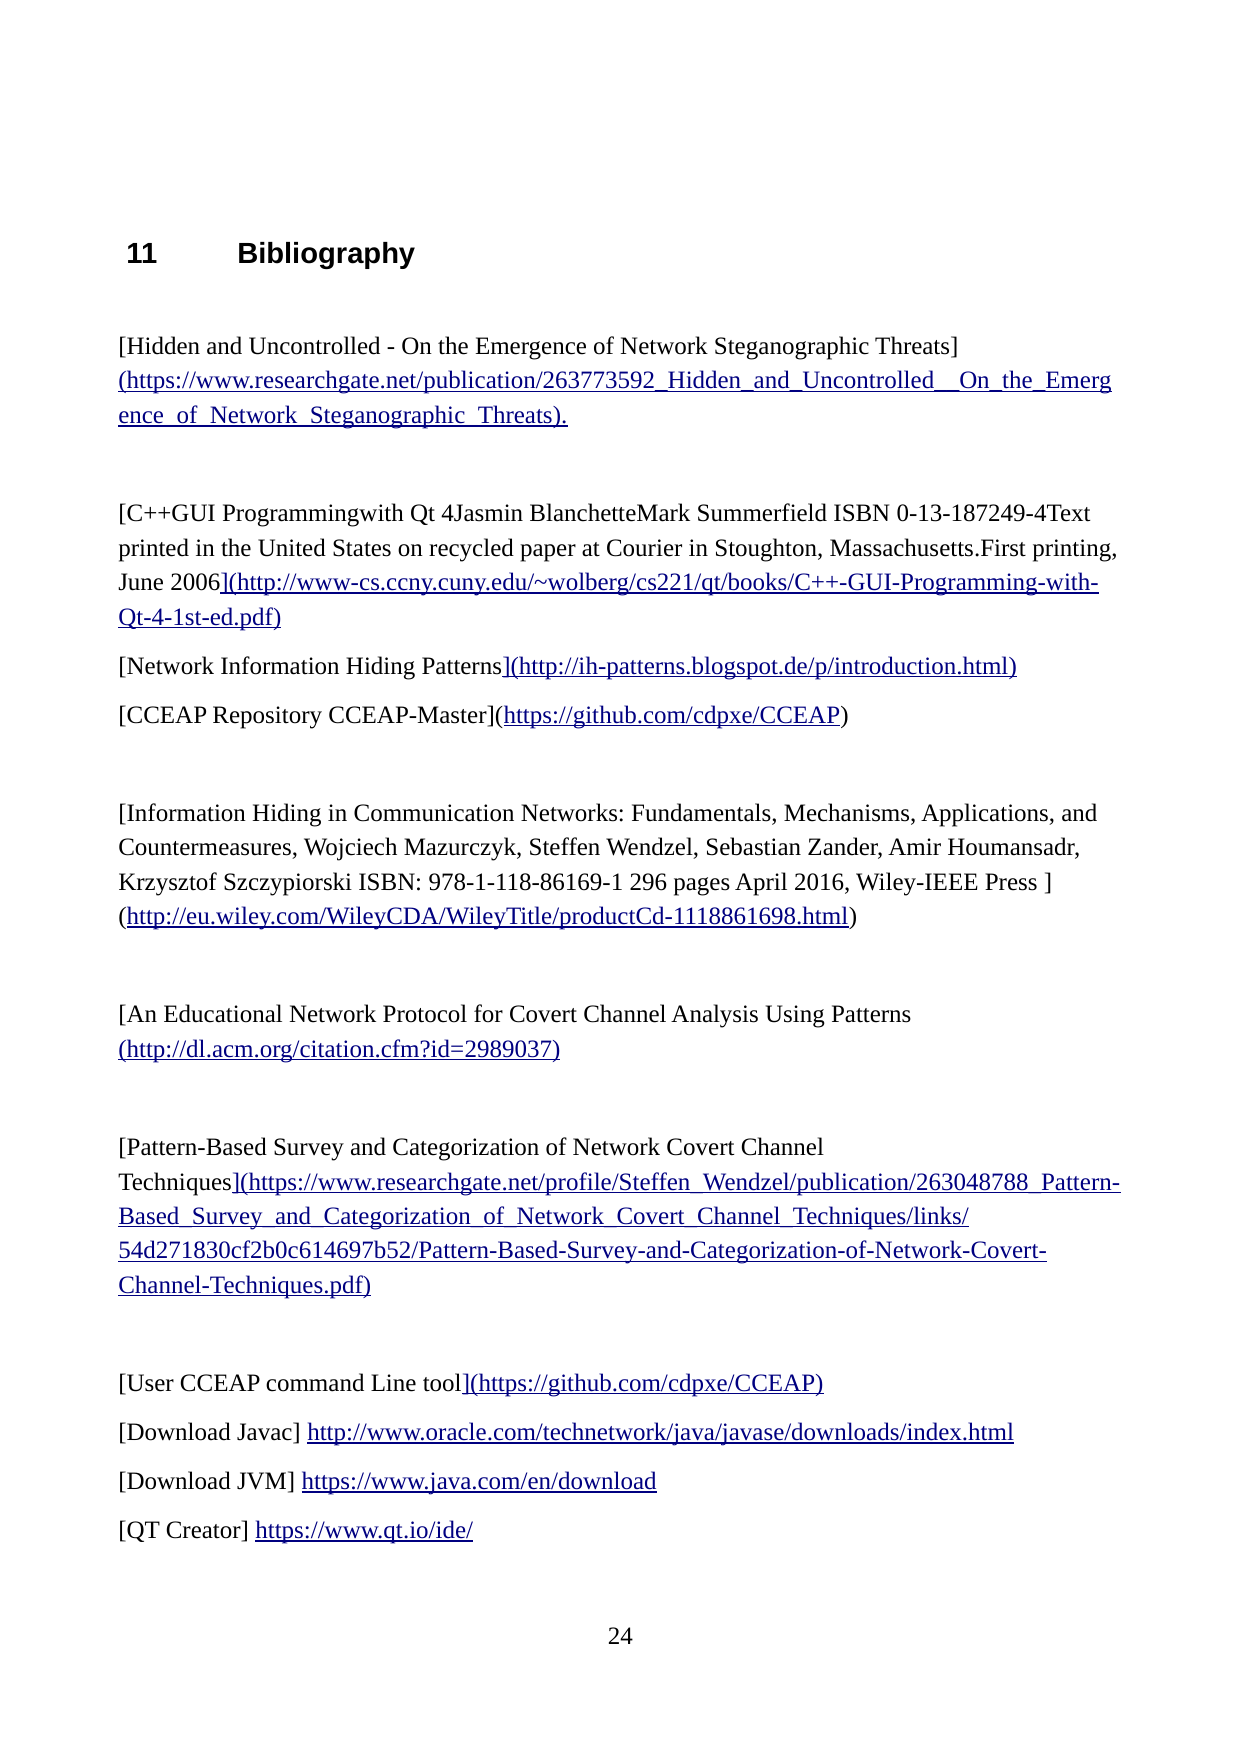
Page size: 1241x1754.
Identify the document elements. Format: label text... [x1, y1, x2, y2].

text [CCEAP Repository CCEAP-Master](https://github.com/cdpxe/CCEAP) [118, 700, 1122, 728]
text [User CCEAP command Line tool](https://github.com/cdpxe/CCEAP) [118, 1368, 1122, 1397]
text [Download Javac] http://www.oracle.com/technetwork/java/javase/downloads/index.html [118, 1417, 1122, 1446]
text [Pattern-Based Survey and Categorization of Network Covert Channel Techniques](https://www.researchgate.net/profile/Steffen_Wendzel/publication/263048788_Pattern-Based_Survey_and_Categorization_of_Network_Covert_Channel_Techniques/links/54d271830cf2b0c614697b52/Pattern-Based-Survey-and-Categorization-of-Network-Covert-Channel-Techniques.pdf) [118, 1132, 1122, 1299]
text [C++GUI Programmingwith Qt 4Jasmin BlanchetteMark Summerfield ISBN 0-13-187249-4Text printed in the United States on recycled paper at Courier in Stoughton, Massachusetts.First printing, June 2006](http://www-cs.ccny.cuny.edu/~wolberg/cs221/qt/books/C++-GUI-Programming-with-Qt-4-1st-ed.pdf) [118, 498, 1122, 630]
text [QT Creator] https://www.qt.io/ide/ [118, 1515, 1122, 1544]
text [Download JVM] https://www.java.com/en/download [118, 1466, 1122, 1495]
text [An Educational Network Protocol for Covert Channel Analysis Using Patterns (http://dl.acm.org/citation.cfm?id=2989037) [118, 999, 1122, 1063]
text [Network Information Hiding Patterns](http://ih-patterns.blogspot.de/p/introduction.html) [118, 651, 1122, 679]
subtitle Bibliography [118, 236, 1122, 269]
text [Information Hiding in Communication Networks: Fundamentals, Mechanisms, Applications, and Countermeasures, Wojciech Mazurczyk, Steffen Wendzel, Sebastian Zander, Amir Houmansadr, Krzysztof Szczypiorski ISBN: 978-1-118-86169-1 296 pages April 2016, Wiley-IEEE Press ] (http://eu.wiley.com/WileyCDA/WileyTitle/productCd-1118861698.html) [118, 798, 1122, 930]
text [Hidden and Uncontrolled - On the Emergence of Network Steganographic Threats] (https://www.researchgate.net/publication/263773592_Hidden_and_Uncontrolled__On_the_Emergence_of_Network_Steganographic_Threats). [118, 331, 1122, 429]
